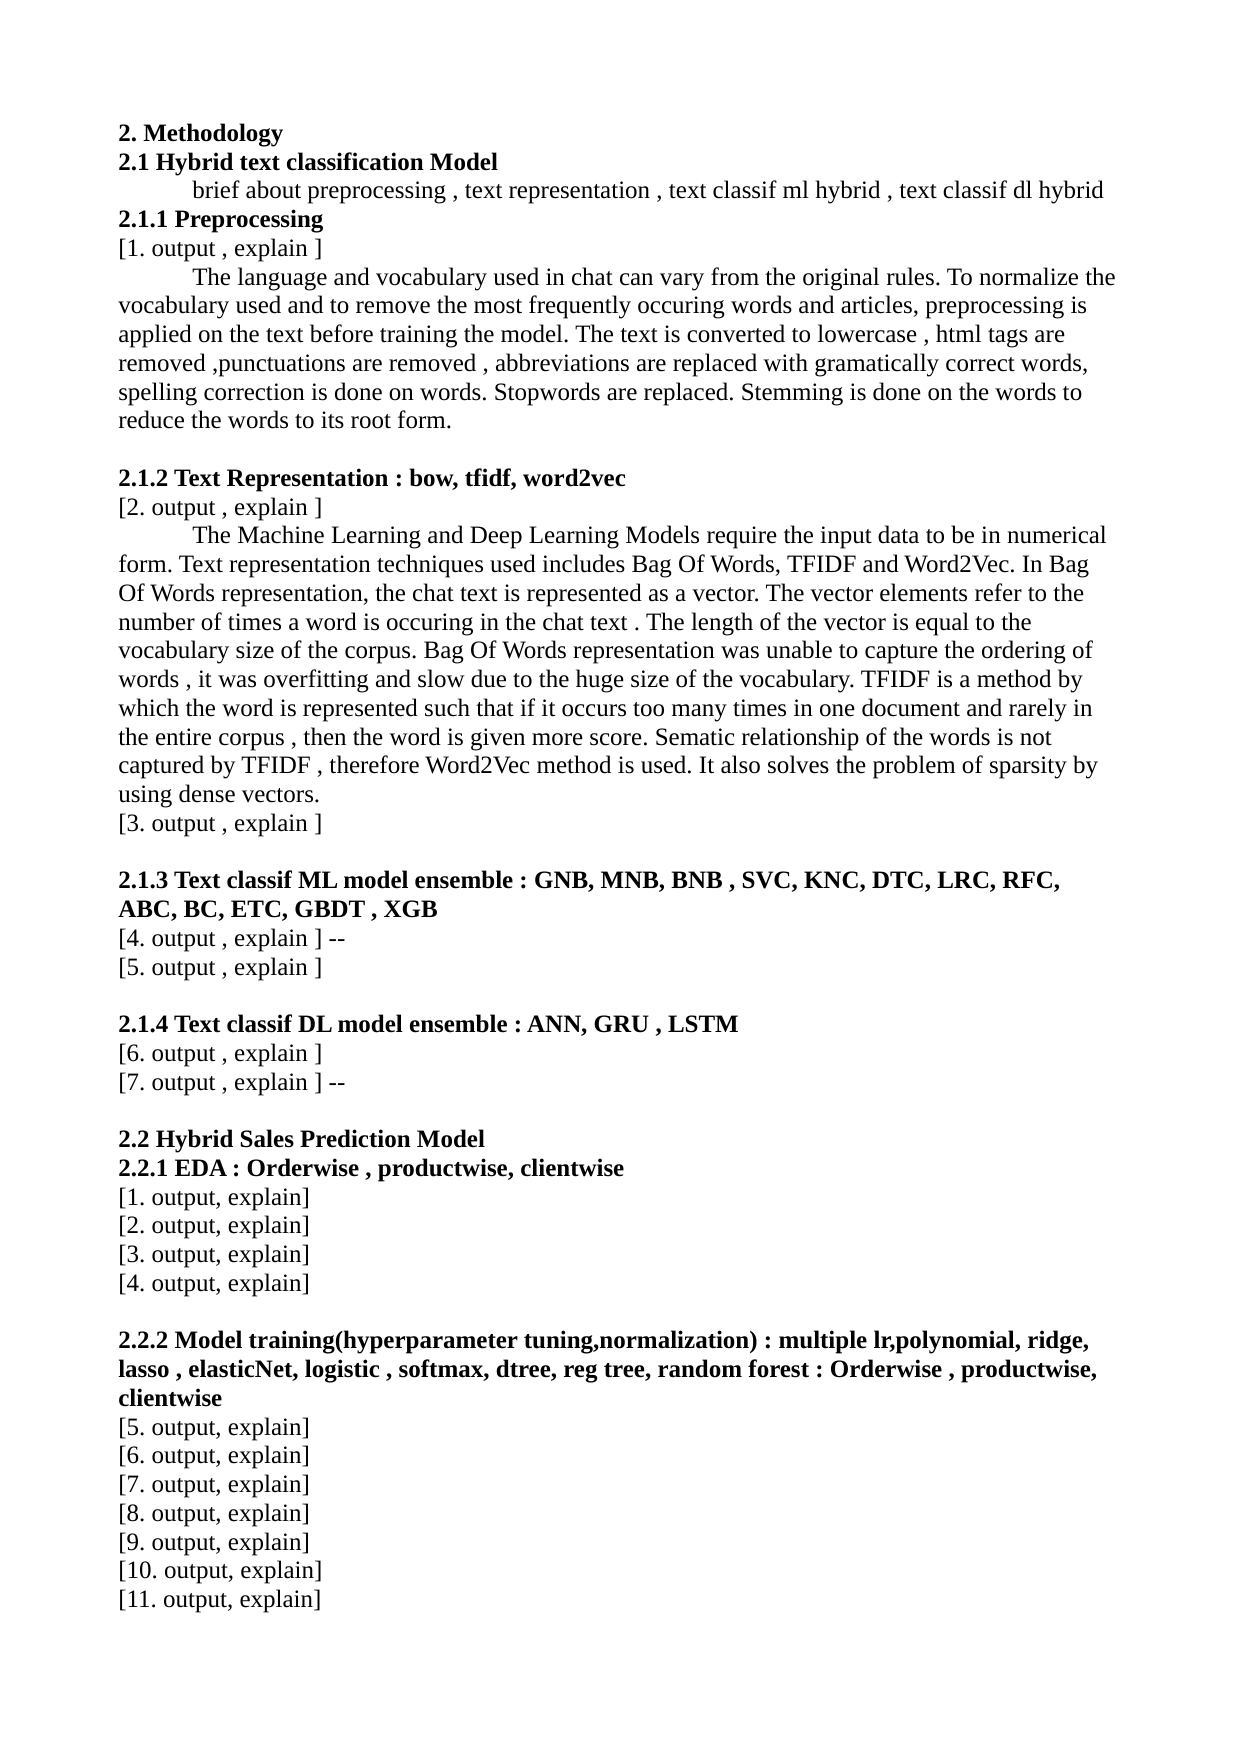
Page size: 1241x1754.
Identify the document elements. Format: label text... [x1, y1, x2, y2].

text 2. Methodology [118, 118, 1122, 147]
text 2.1.2 Text Representation : bow, tfidf, word2vec [118, 463, 1122, 492]
text [9. output, explain] [118, 1527, 1122, 1556]
text [10. output, explain] [118, 1556, 1122, 1584]
text 2.1.4 Text classif DL model ensemble : ANN, GRU , LSTM [118, 1009, 1122, 1038]
text 2.2.2 Model training(hyperparameter tuning,normalization) : multiple lr,polynomial, ridge, lasso , elasticNet, logistic , softmax, dtree, reg tree, random forest : Orderwise , productwise, clientwise [118, 1326, 1122, 1412]
text [4. output , explain ] -- [118, 923, 1122, 952]
text [6. output, explain] [118, 1441, 1122, 1469]
text [6. output , explain ] [118, 1038, 1122, 1067]
text 2.2 Hybrid Sales Prediction Model [118, 1124, 1122, 1153]
text 2.1.1 Preprocessing [118, 204, 1122, 233]
text 2.1.3 Text classif ML model ensemble : GNB, MNB, BNB , SVC, KNC, DTC, LRC, RFC, ABC, BC, ETC, GBDT , XGB [118, 866, 1122, 923]
text [3. output, explain] [118, 1239, 1122, 1268]
text [5. output, explain] [118, 1412, 1122, 1441]
text [2. output, explain] [118, 1211, 1122, 1239]
text [3. output , explain ] [118, 808, 1122, 837]
text brief about preprocessing , text representation , text classif ml hybrid , text classif dl hybrid [118, 176, 1122, 204]
text The language and vocabulary used in chat can vary from the original rules. To normalize the vocabulary used and to remove the most frequently occuring words and articles, preprocessing is applied on the text before training the model. The text is converted to lowercase , html tags are removed ,punctuations are removed , abbreviations are replaced with gramatically correct words, spelling correction is done on words. Stopwords are replaced. Stemming is done on the words to reduce the words to its root form. [118, 262, 1122, 434]
text 2.2.1 EDA : Orderwise , productwise, clientwise [118, 1153, 1122, 1182]
text [7. output, explain] [118, 1469, 1122, 1498]
text [1. output , explain ] [118, 233, 1122, 262]
text [2. output , explain ] [118, 492, 1122, 521]
text [5. output , explain ] [118, 952, 1122, 981]
text [11. output, explain] [118, 1584, 1122, 1613]
text [7. output , explain ] -- [118, 1067, 1122, 1096]
text [8. output, explain] [118, 1498, 1122, 1527]
text [4. output, explain] [118, 1268, 1122, 1297]
text The Machine Learning and Deep Learning Models require the input data to be in numerical form. Text representation techniques used includes Bag Of Words, TFIDF and Word2Vec. In Bag Of Words representation, the chat text is represented as a vector. The vector elements refer to the number of times a word is occuring in the chat text . The length of the vector is equal to the vocabulary size of the corpus. Bag Of Words representation was unable to capture the ordering of words , it was overfitting and slow due to the huge size of the vocabulary. TFIDF is a method by which the word is represented such that if it occurs too many times in one document and rarely in the entire corpus , then the word is given more score. Sematic relationship of the words is not captured by TFIDF , therefore Word2Vec method is used. It also solves the problem of sparsity by using dense vectors. [118, 521, 1122, 808]
text 2.1 Hybrid text classification Model [118, 147, 1122, 176]
text [1. output, explain] [118, 1182, 1122, 1211]
